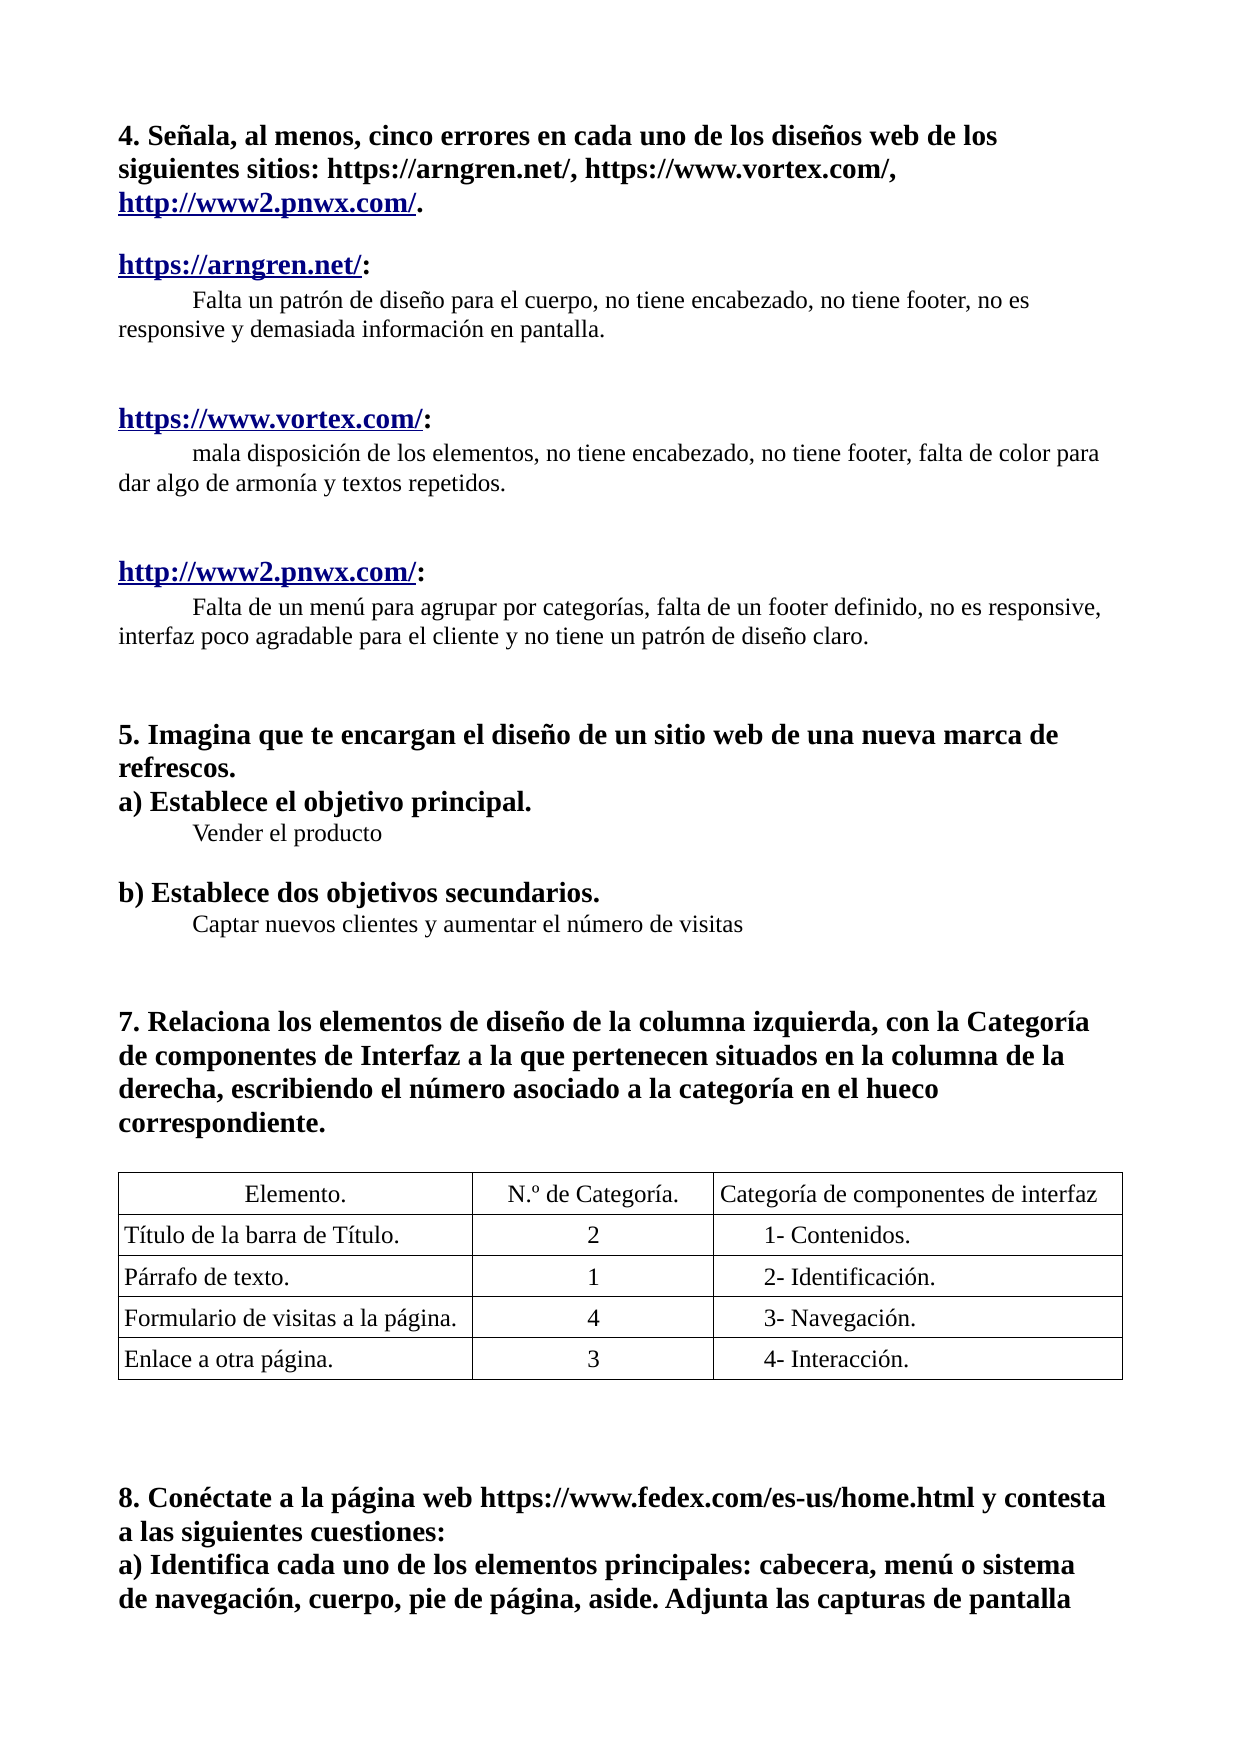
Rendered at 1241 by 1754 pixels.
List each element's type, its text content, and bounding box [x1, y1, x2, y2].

text http://www2.pnwx.com/: [118, 554, 1122, 588]
table_cell 4 [473, 1297, 713, 1337]
table_header Categoría de componentes de interfaz [714, 1173, 1122, 1213]
table_cell 4- Interacción. [714, 1338, 1122, 1378]
text b) Establece dos objetivos secundarios. [118, 875, 1122, 909]
text https://arngren.net/: [118, 247, 1122, 281]
text 8. Conéctate a la página web https://www.fedex.com/es-us/home.html y contesta a las siguientes cuestiones: [118, 1480, 1122, 1547]
table_cell 3 [473, 1338, 713, 1378]
table_cell 1 [473, 1256, 713, 1296]
text Falta un patrón de diseño para el cuerpo, no tiene encabezado, no tiene footer, no es responsive y demasiada información en pantalla. [118, 281, 1122, 343]
table_cell 3- Navegación. [714, 1297, 1122, 1337]
text 5. Imagina que te encargan el diseño de un sitio web de una nueva marca de refrescos. [118, 717, 1122, 784]
table_cell 2- Identificación. [714, 1256, 1122, 1296]
table_cell Párrafo de texto. [119, 1256, 472, 1296]
text 7. Relaciona los elementos de diseño de la columna izquierda, con la Categoría de componentes de Interfaz a la que pertenecen situados en la columna de la derecha, escribiendo el número asociado a la categoría en el hueco correspondiente. [118, 1004, 1122, 1139]
text Vender el producto [118, 818, 1122, 846]
table_cell 1- Contenidos. [714, 1215, 1122, 1255]
text a) Identifica cada uno de los elementos principales: cabecera, menú o sistema [118, 1547, 1122, 1581]
text Falta de un menú para agrupar por categorías, falta de un footer definido, no es responsive, interfaz poco agradable para el cliente y no tiene un patrón de diseño claro. [118, 588, 1122, 650]
table_cell Título de la barra de Título. [119, 1215, 472, 1255]
text Captar nuevos clientes y aumentar el número de visitas [118, 909, 1122, 937]
text de navegación, cuerpo, pie de página, aside. Adjunta las capturas de pantalla [118, 1581, 1122, 1614]
table_header N.º de Categoría. [473, 1173, 713, 1213]
table_cell 2 [473, 1215, 713, 1255]
table_cell Formulario de visitas a la página. [119, 1297, 472, 1337]
text a) Establece el objetivo principal. [118, 784, 1122, 818]
text https://www.vortex.com/: [118, 401, 1122, 434]
table_cell Enlace a otra página. [119, 1338, 472, 1378]
text 4. Señala, al menos, cinco errores en cada uno de los diseños web de los siguientes sitios: https://arngren.net/, https://www.vortex.com/, http://www2.pnwx.com/. [118, 118, 1122, 219]
text mala disposición de los elementos, no tiene encabezado, no tiene footer, falta de color para dar algo de armonía y textos repetidos. [118, 434, 1122, 497]
table_header Elemento. [119, 1173, 472, 1213]
